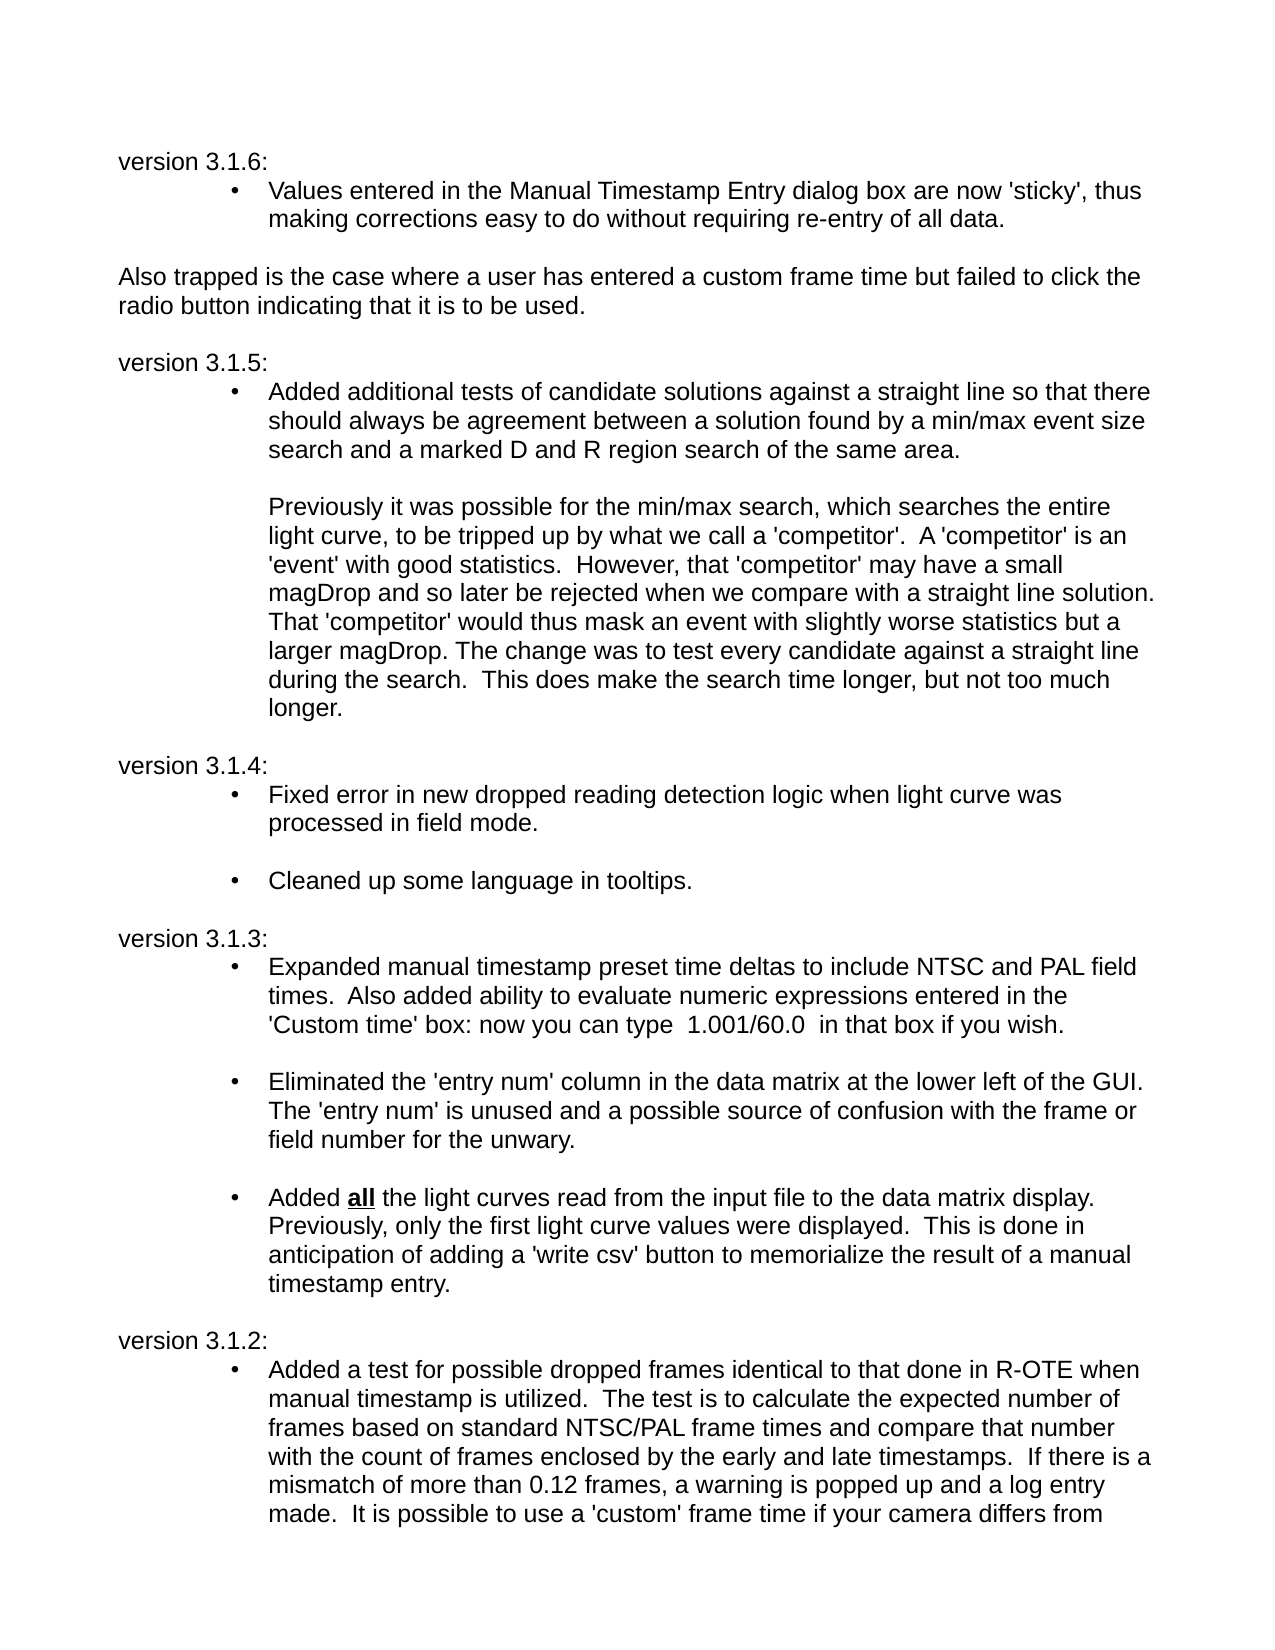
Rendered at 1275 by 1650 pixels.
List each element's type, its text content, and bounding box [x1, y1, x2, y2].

list Expanded manual timestamp preset time deltas to include NTSC and PAL field times. Also added ability to evaluate numeric expressions entered in the 'Custom time' box: now you can type 1.001/60.0 in that box if you wish. [231, 952, 1157, 1067]
text version 3.1.5: [118, 348, 1157, 377]
list Eliminated the 'entry num' column in the data matrix at the lower left of the GUI. The 'entry num' is unused and a possible source of confusion with the frame or field number for the unwary. [231, 1067, 1157, 1182]
list Fixed error in new dropped reading detection logic when light curve was processed in field mode. [231, 779, 1157, 866]
list Added a test for possible dropped frames identical to that done in R-OTE when manual timestamp is utilized. The test is to calculate the expected number of frames based on standard NTSC/PAL frame times and compare that number with the count of frames enclosed by the early and late timestamps. If there is a mismatch of more than 0.12 frames, a warning is popped up and a log entry made. It is possible to use a 'custom' frame time if your camera differs from [231, 1355, 1157, 1528]
text version 3.1.6: [118, 147, 1157, 176]
text version 3.1.4: [118, 751, 1157, 779]
list Added additional tests of candidate solutions against a straight line so that there should always be agreement between a solution found by a min/max event size search and a marked D and R region search of the same area. Previously it was possible for the min/max search, which searches the entire light curve, to be tripped up by what we call a 'competitor'. A 'competitor' is an 'event' with good statistics. However, that 'competitor' may have a small magDrop and so later be rejected when we compare with a straight line solution. That 'competitor' would thus mask an event with slightly worse statistics but a larger magDrop. The change was to test every candidate against a straight line during the search. This does make the search time longer, but not too much longer. [231, 377, 1157, 751]
list [231, 118, 1157, 147]
list Values entered in the Manual Timestamp Entry dialog box are now 'sticky', thus making corrections easy to do without requiring re-entry of all data. [231, 176, 1157, 233]
list Added all the light curves read from the input file to the data matrix display. Previously, only the first light curve values were displayed. This is done in anticipation of adding a 'write csv' button to memorialize the result of a manual timestamp entry. [231, 1182, 1157, 1326]
list Cleaned up some language in tooltips. [231, 866, 1157, 923]
text version 3.1.2: [118, 1326, 1157, 1355]
text Also trapped is the case where a user has entered a custom frame time but failed to click the radio button indicating that it is to be used. [118, 233, 1157, 348]
text version 3.1.3: [118, 923, 1157, 952]
